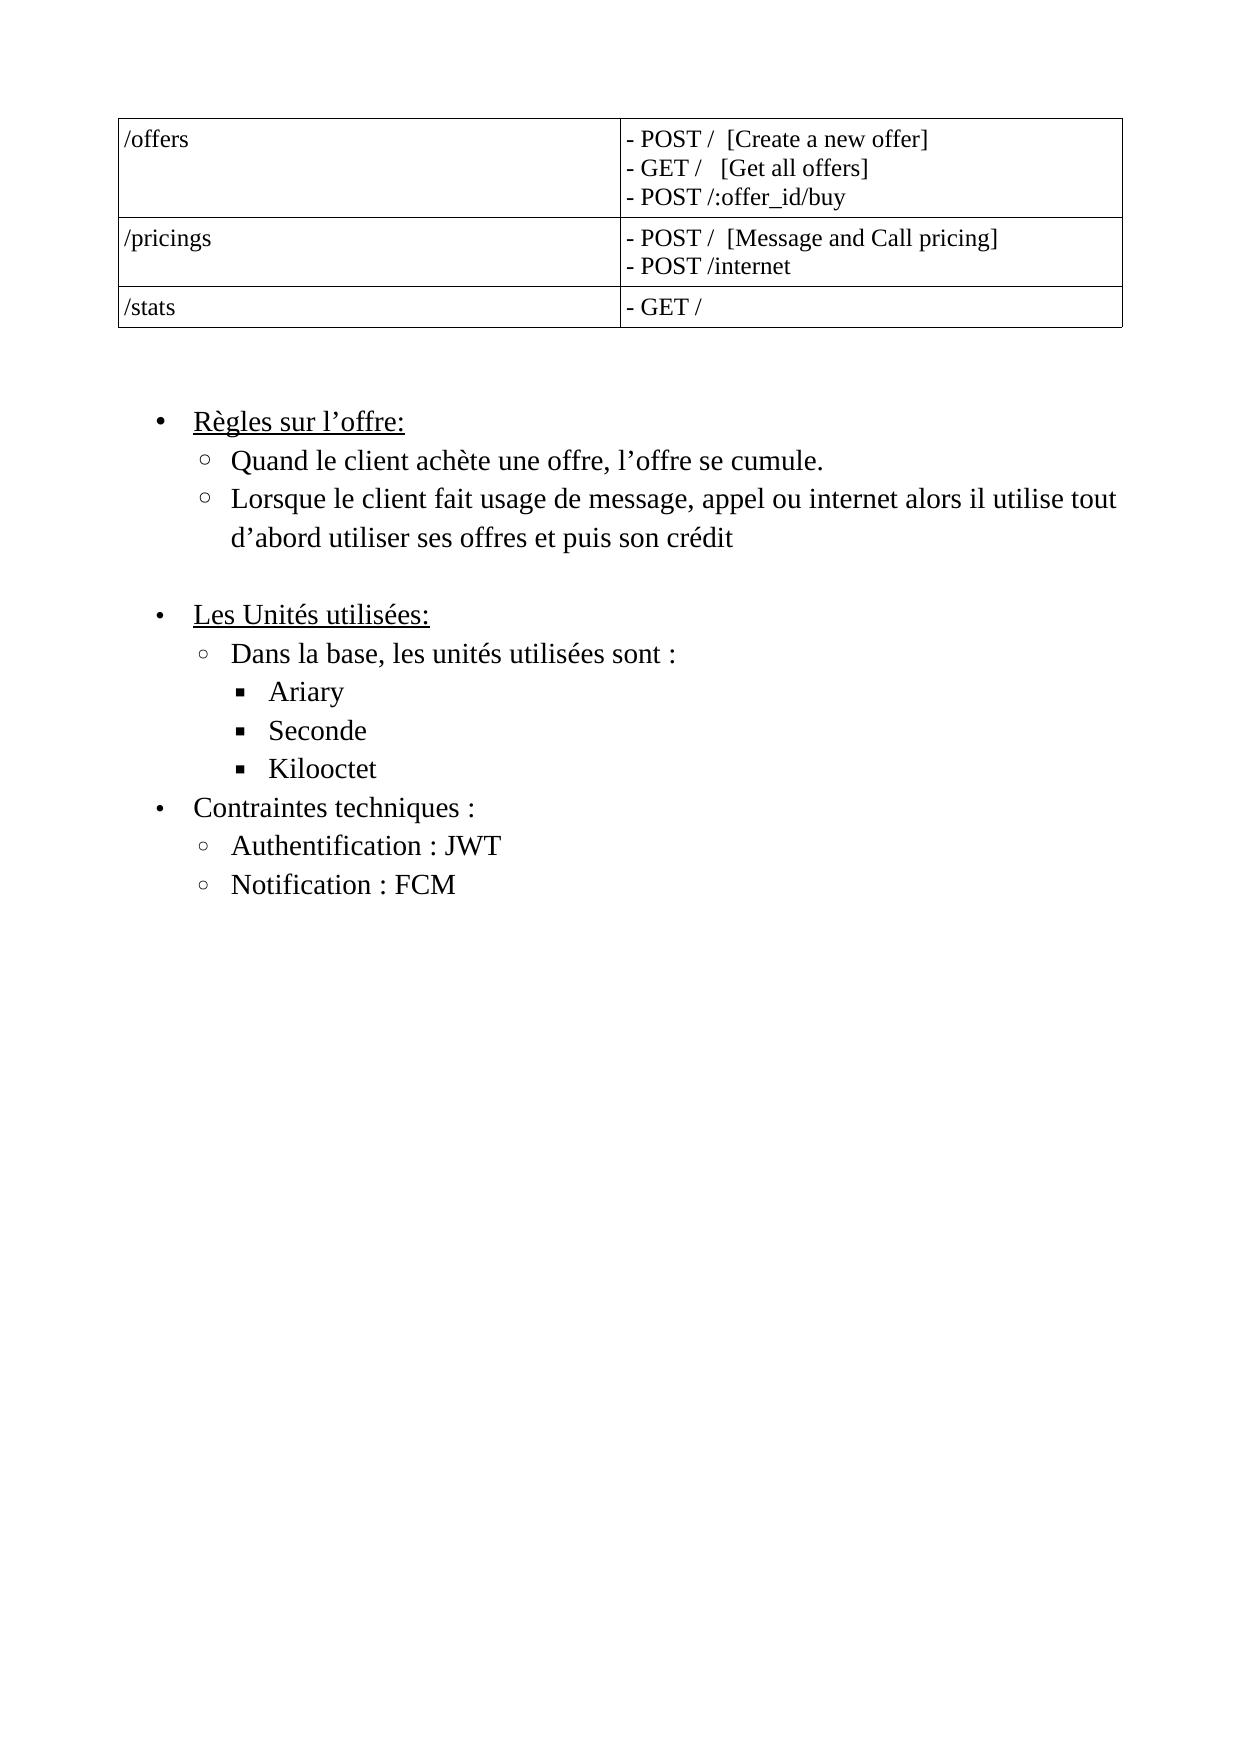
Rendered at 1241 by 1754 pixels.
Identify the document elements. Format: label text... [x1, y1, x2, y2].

list Notification : FCM [193, 867, 1122, 901]
list Authentification : JWT [193, 828, 1122, 862]
table_cell /stats [119, 287, 620, 327]
list Seconde [231, 713, 1122, 746]
list Lorsque le client fait usage de message, appel ou internet alors il utilise tout d’abord utiliser ses offres et puis son crédit [193, 481, 1122, 554]
table_cell /pricings [119, 218, 620, 286]
list Contraintes techniques : [156, 790, 1122, 823]
table_cell - POST / [Create a new offer] - GET / [Get all offers] - POST /:offer_id/buy [621, 119, 1122, 216]
table_cell - GET / [621, 287, 1122, 327]
list Dans la base, les unités utilisées sont : [193, 636, 1122, 669]
list Ariary [231, 674, 1122, 708]
table_cell /offers [119, 119, 620, 216]
list Les Unités utilisées: [156, 597, 1122, 631]
list Kilooctet [231, 751, 1122, 785]
list Règles sur l’offre: [156, 404, 1122, 438]
table_cell - POST / [Message and Call pricing] - POST /internet [621, 218, 1122, 286]
list Quand le client achète une offre, l’offre se cumule. [193, 443, 1122, 476]
